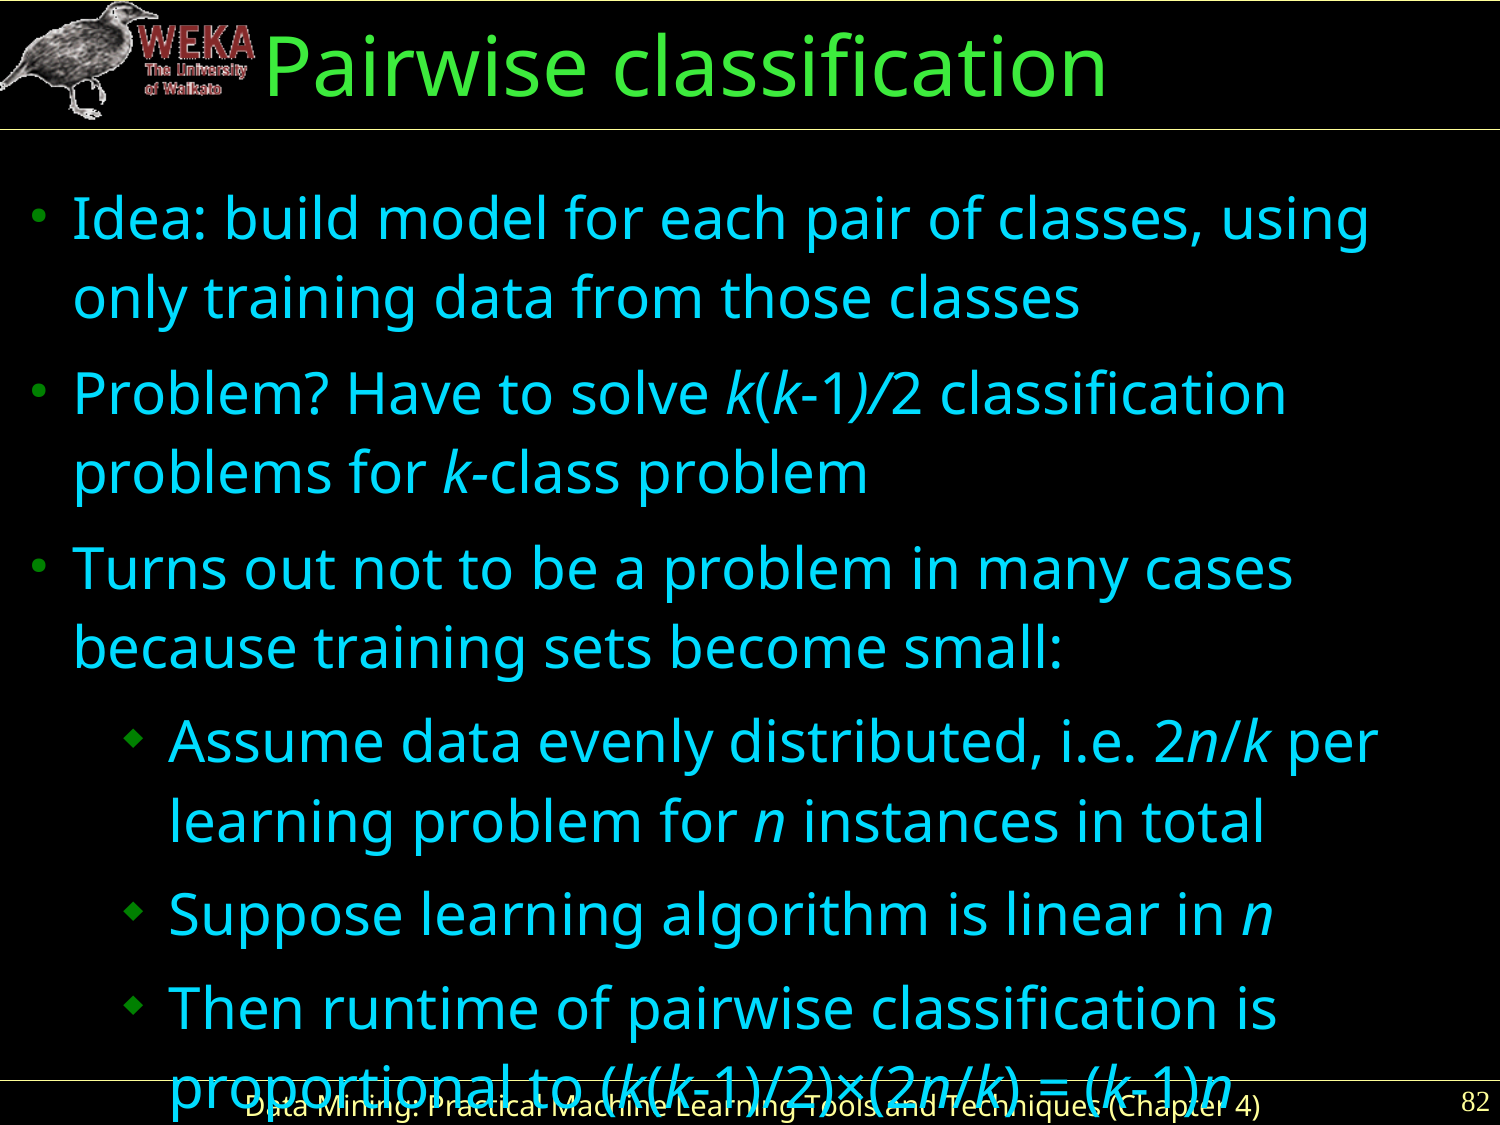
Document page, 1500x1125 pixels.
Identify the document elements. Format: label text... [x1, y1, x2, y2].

title Pairwise classification [353, 0, 1429, 159]
list Idea: build model for each pair of classes, using only training data from those classes Problem? Have to solve k(k-1)/2 classification problems for k-class problem Turns out not to be a problem in many cases because training sets become small: Assume data evenly distributed, i.e. 2n/k per learning problem for n instances in total Suppose learning algorithm is linear in n Then runtime of pairwise classification is proportional to (k(k-1)/2)×(2n/k) = (k-1)n [29, 177, 1447, 1093]
picture [0, 1, 266, 129]
